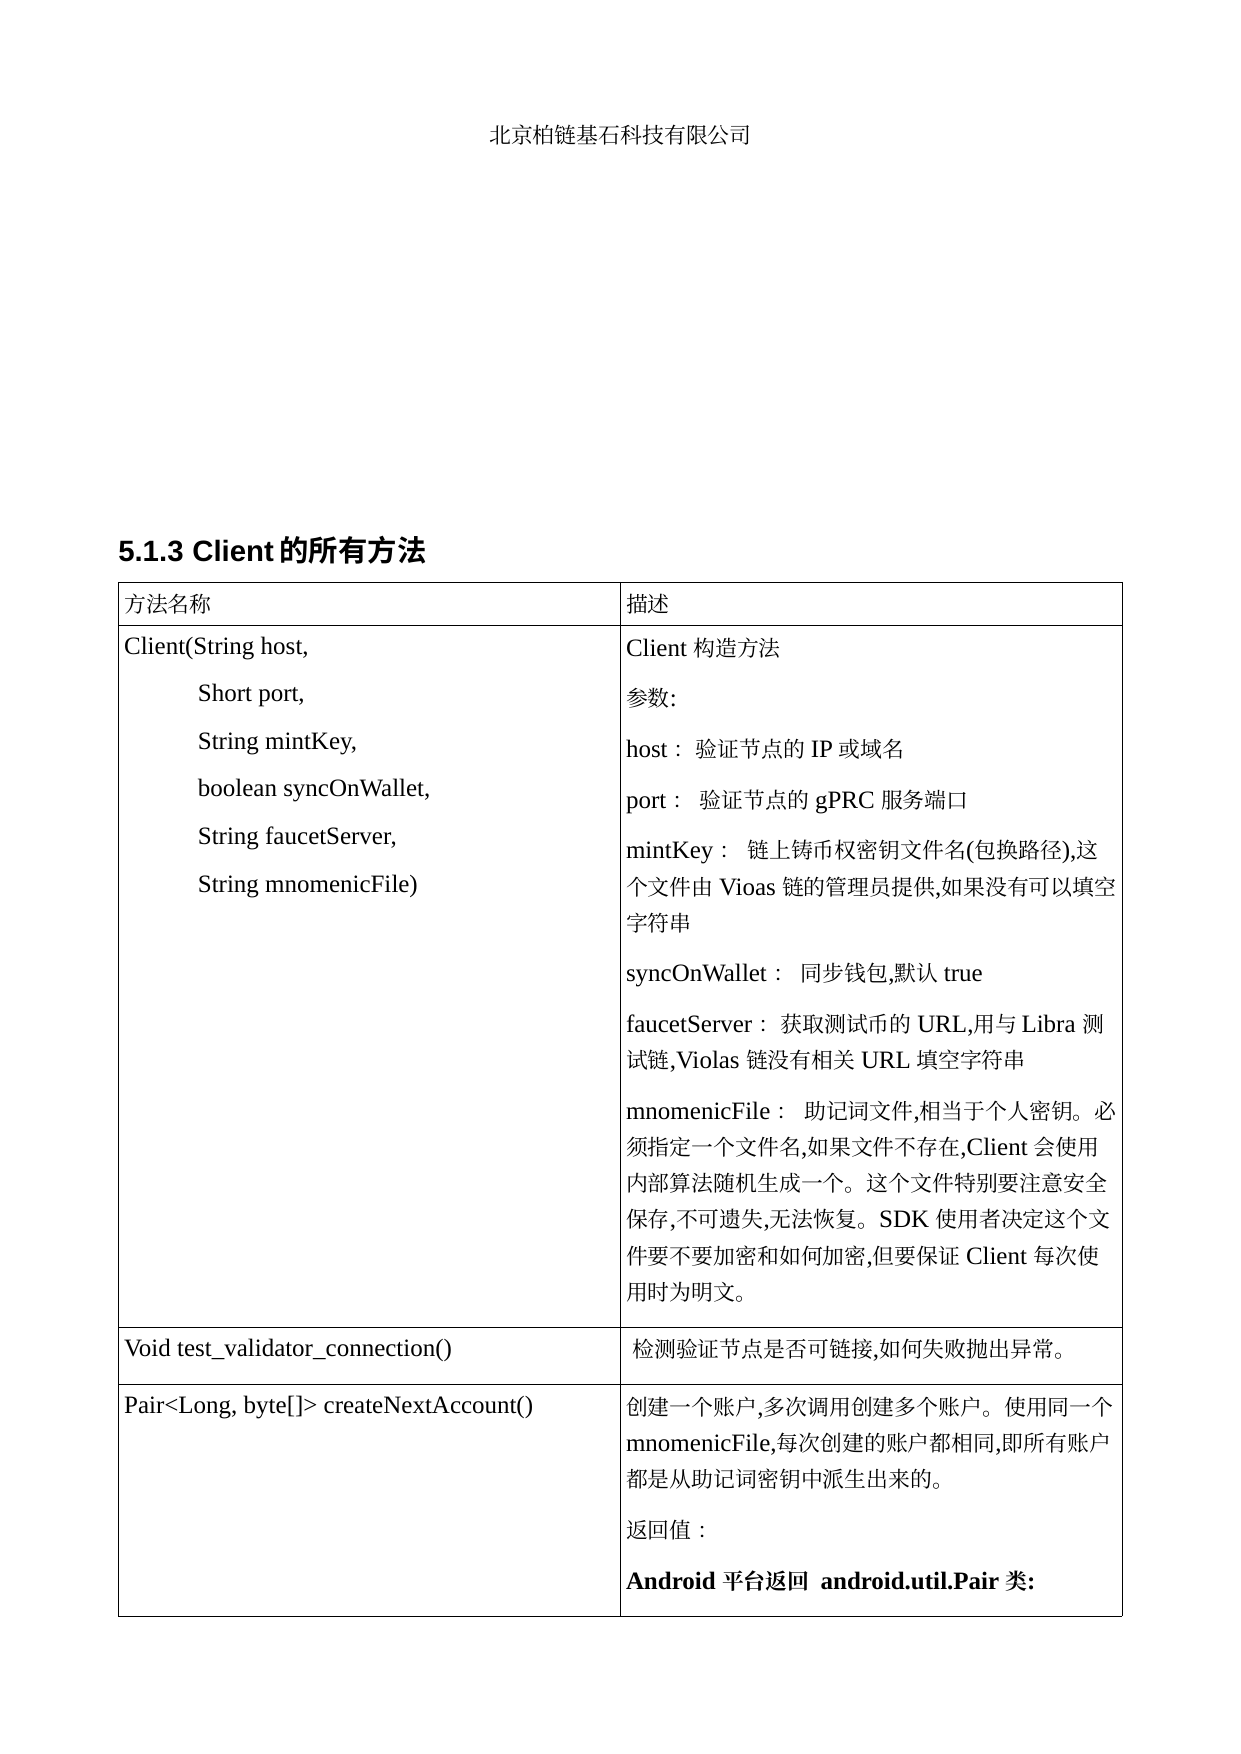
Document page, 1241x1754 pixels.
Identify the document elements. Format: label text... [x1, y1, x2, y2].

table_header 方法名称 [119, 583, 620, 625]
table_cell 创建一个账户,多次调用创建多个账户。使用同一个 mnomenicFile,每次创建的账户都相同,即所有账户都是从助记词密钥中派生出来的。 返回值 ： Android 平台返回 android.util.Pair 类: [621, 1385, 1122, 1616]
table_cell 检测验证节点是否可链接,如何失败抛出异常。 [621, 1328, 1122, 1384]
table_header 描述 [621, 583, 1122, 625]
table_cell Void test_validator_connection() [119, 1328, 620, 1384]
table_cell Client 构造方法 参数: host ：验证节点的 IP 或域名 port ： 验证节点的 gPRC 服务端口 mintKey ： 链上铸币权密钥文件名(包换路径),这个文件由 Vioas 链的管理员提供,如果没有可以填空字符串 syncOnWallet ： 同步钱包,默认 true faucetServer ：获取测试币的 URL,用与Libra 测试链,Violas 链没有相关 URL 填空字符串 mnomenicFile ： 助记词文件,相当于个人密钥。必须指定一个文件名,如果文件不存在,Client 会使用内部算法随机生成一个。这个文件特别要注意安全保存,不可遗失,无法恢复。SDK 使用者决定这个文件要不要加密和如何加密,但要保证 Client 每次使用时为明文。 [621, 626, 1122, 1327]
subtitle Client的所有方法 [118, 527, 1122, 569]
table_cell Client(String host, Short port, String mintKey, boolean syncOnWallet, String faucetServer, String mnomenicFile) [119, 626, 620, 1327]
table_cell Pair<Long, byte[]> createNextAccount() [119, 1385, 620, 1616]
